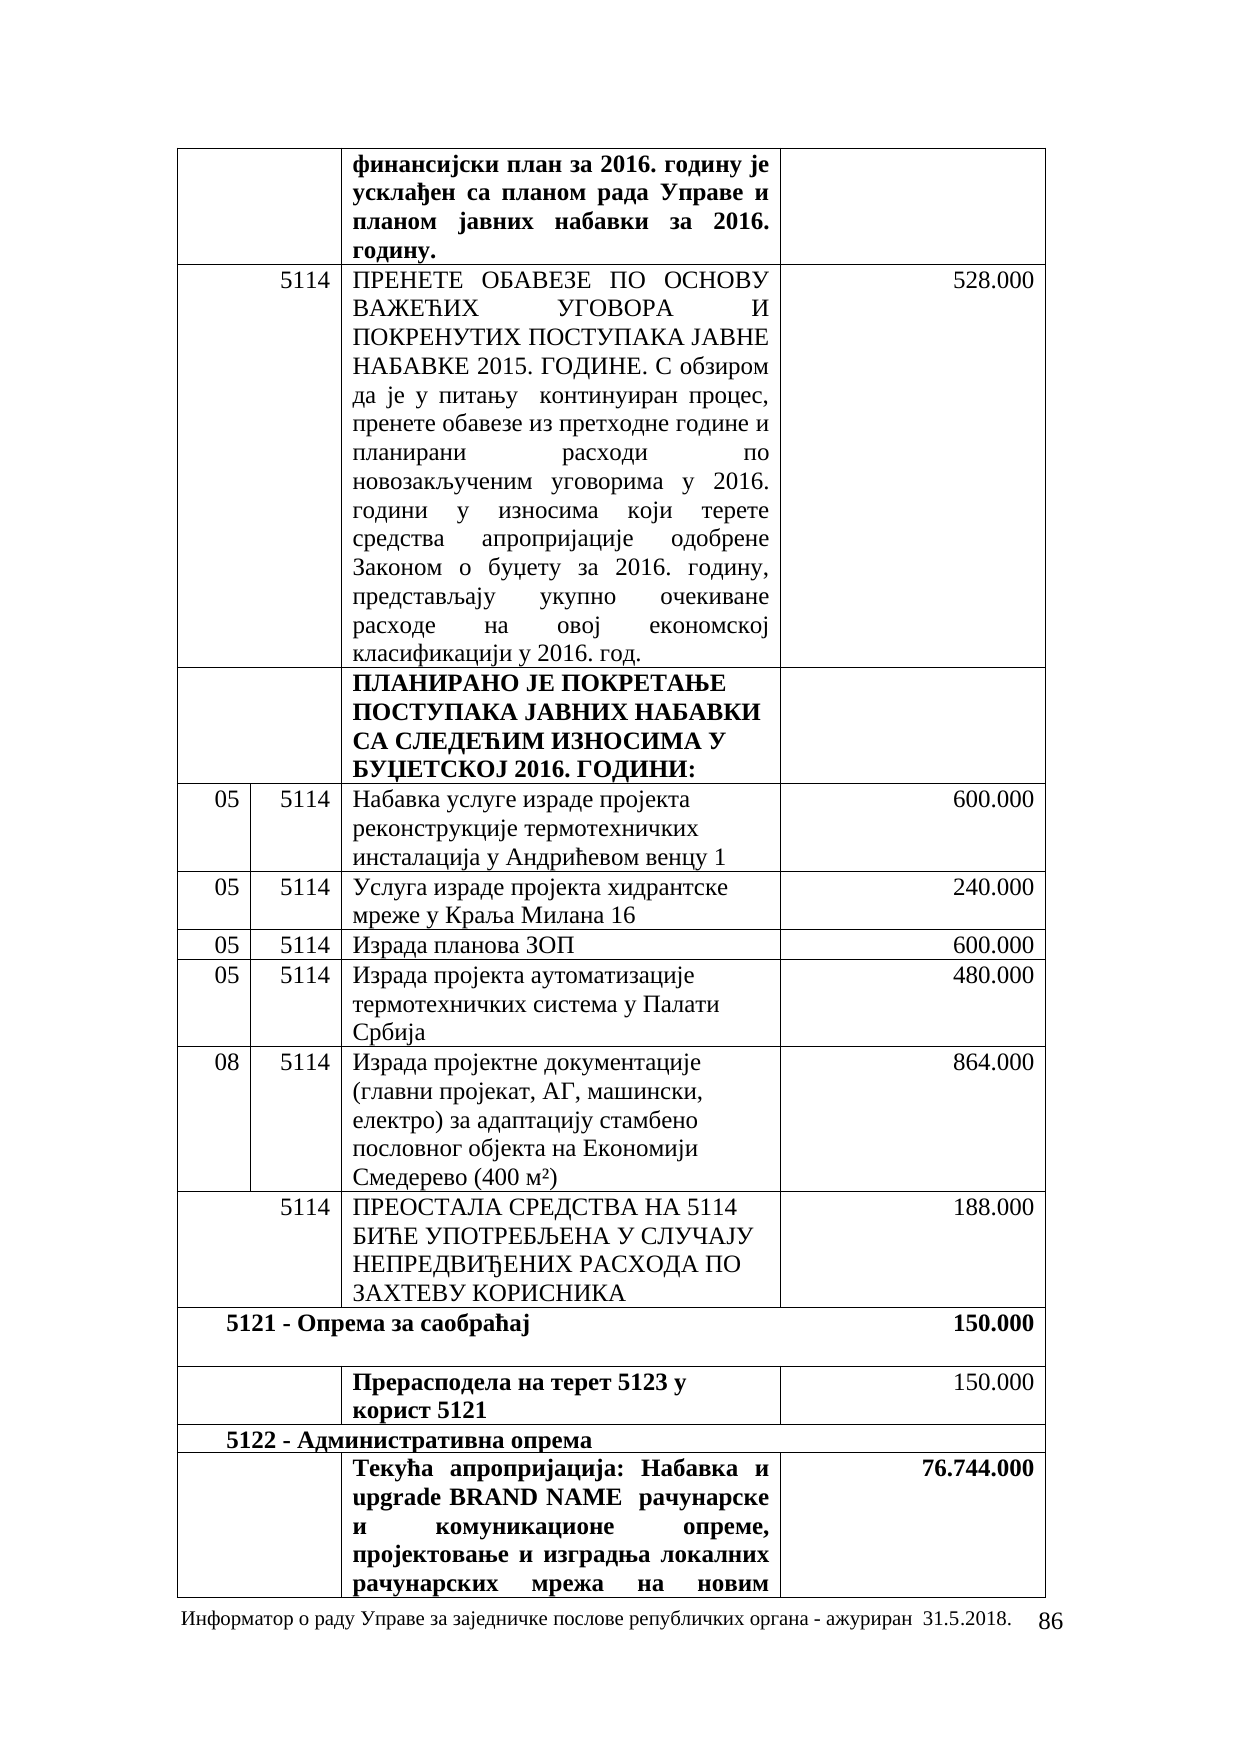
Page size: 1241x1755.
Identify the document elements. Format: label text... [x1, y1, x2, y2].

table_cell 05 [178, 784, 250, 871]
table_cell Израда пројекта аутоматизације термотехничких система у Палати Србија [342, 960, 780, 1046]
table_cell 5114 [178, 265, 341, 667]
table_cell Израда планова ЗОП [342, 930, 780, 959]
table_cell [781, 668, 1045, 783]
table_cell 08 [178, 1047, 250, 1191]
table_cell Услуга израде пројекта хидрантске мреже у Краља Милана 16 [342, 872, 780, 929]
table_cell 5114 [251, 930, 341, 959]
table_cell ПРЕОСТАЛА СРЕДСТВА НА 5114 БИЋЕ УПОТРЕБЉЕНА У СЛУЧАЈУ НЕПРЕДВИЂЕНИХ РАСХОДА ПО ЗАХТЕВУ КОРИСНИКА [342, 1192, 780, 1307]
table_cell ПРЕНЕТЕ ОБАВЕЗЕ ПО ОСНОВУ ВАЖЕЋИХ УГОВОРА И ПОКРЕНУТИХ ПОСТУПАКА ЈАВНЕ НАБАВКЕ 2015. ГОДИНЕ. С обзиром да је у питању континуиран процес, пренете обавезе из претходне године и планирани расходи по новозакљученим уговорима у 2016. години у износима који терете средства апропријације одобрене Законом о буџету за 2016. годину, представљају укупно очекиване расходе на овој економској класификацији у 2016. год. [342, 265, 780, 667]
table_cell 5114 [251, 960, 341, 1046]
table_cell 76.744.000 [781, 1453, 1045, 1597]
table_cell 188.000 [781, 1192, 1045, 1307]
table_cell 600.000 [781, 930, 1045, 959]
table_cell 05 [178, 930, 250, 959]
table_cell 5114 [178, 1192, 341, 1307]
table_cell Прерасподела на терет 5123 у корист 5121 [342, 1367, 780, 1424]
table_cell 480.000 [781, 960, 1045, 1046]
table_cell 05 [178, 960, 250, 1046]
table_cell 240.000 [781, 872, 1045, 929]
table_cell ПЛАНИРАНО ЈЕ ПОКРЕТАЊЕ ПОСТУПАКА ЈАВНИХ НАБАВКИ СА СЛЕДЕЋИМ ИЗНОСИМА У БУЏЕТСКОЈ 2016. ГОДИНИ: [342, 668, 780, 783]
table_cell 150.000 [781, 1367, 1045, 1424]
table_cell 600.000 [781, 784, 1045, 871]
table_cell Израда пројектне документације (главни пројекат, АГ, машински, електро) за адаптацију стамбено пословног објекта на Економији Смедерево (400 м²) [342, 1047, 780, 1191]
table_cell 5122 - Административна опрема [178, 1425, 1045, 1452]
table_cell [178, 1453, 341, 1597]
table_cell 864.000 [781, 1047, 1045, 1191]
table_cell 5114 [251, 784, 341, 871]
table_cell 05 [178, 872, 250, 929]
table_cell финансијски план за 2016. годину је усклађен са планом рада Управе и планом јавних набавки за 2016. годину. [342, 149, 780, 264]
table_cell Набавка услуге израде пројекта реконструкције термотехничких инсталација у Андрићевом венцу 1 [342, 784, 780, 871]
table_cell 5114 [251, 872, 341, 929]
table_cell [178, 149, 341, 264]
table_cell [178, 1367, 341, 1424]
table_cell 528.000 [781, 265, 1045, 667]
table_cell 5121 - Опрема за саобраћај 150.000 [178, 1308, 1045, 1366]
table_cell [781, 149, 1045, 264]
table_cell 5114 [251, 1047, 341, 1191]
table_cell Текућа апропријација: Набавка и upgrade BRAND NAME рачунарске и комуникационе опреме, пројектовање и изградња локалних рачунарских мрежа на новим [342, 1453, 780, 1597]
table_cell [178, 668, 341, 783]
